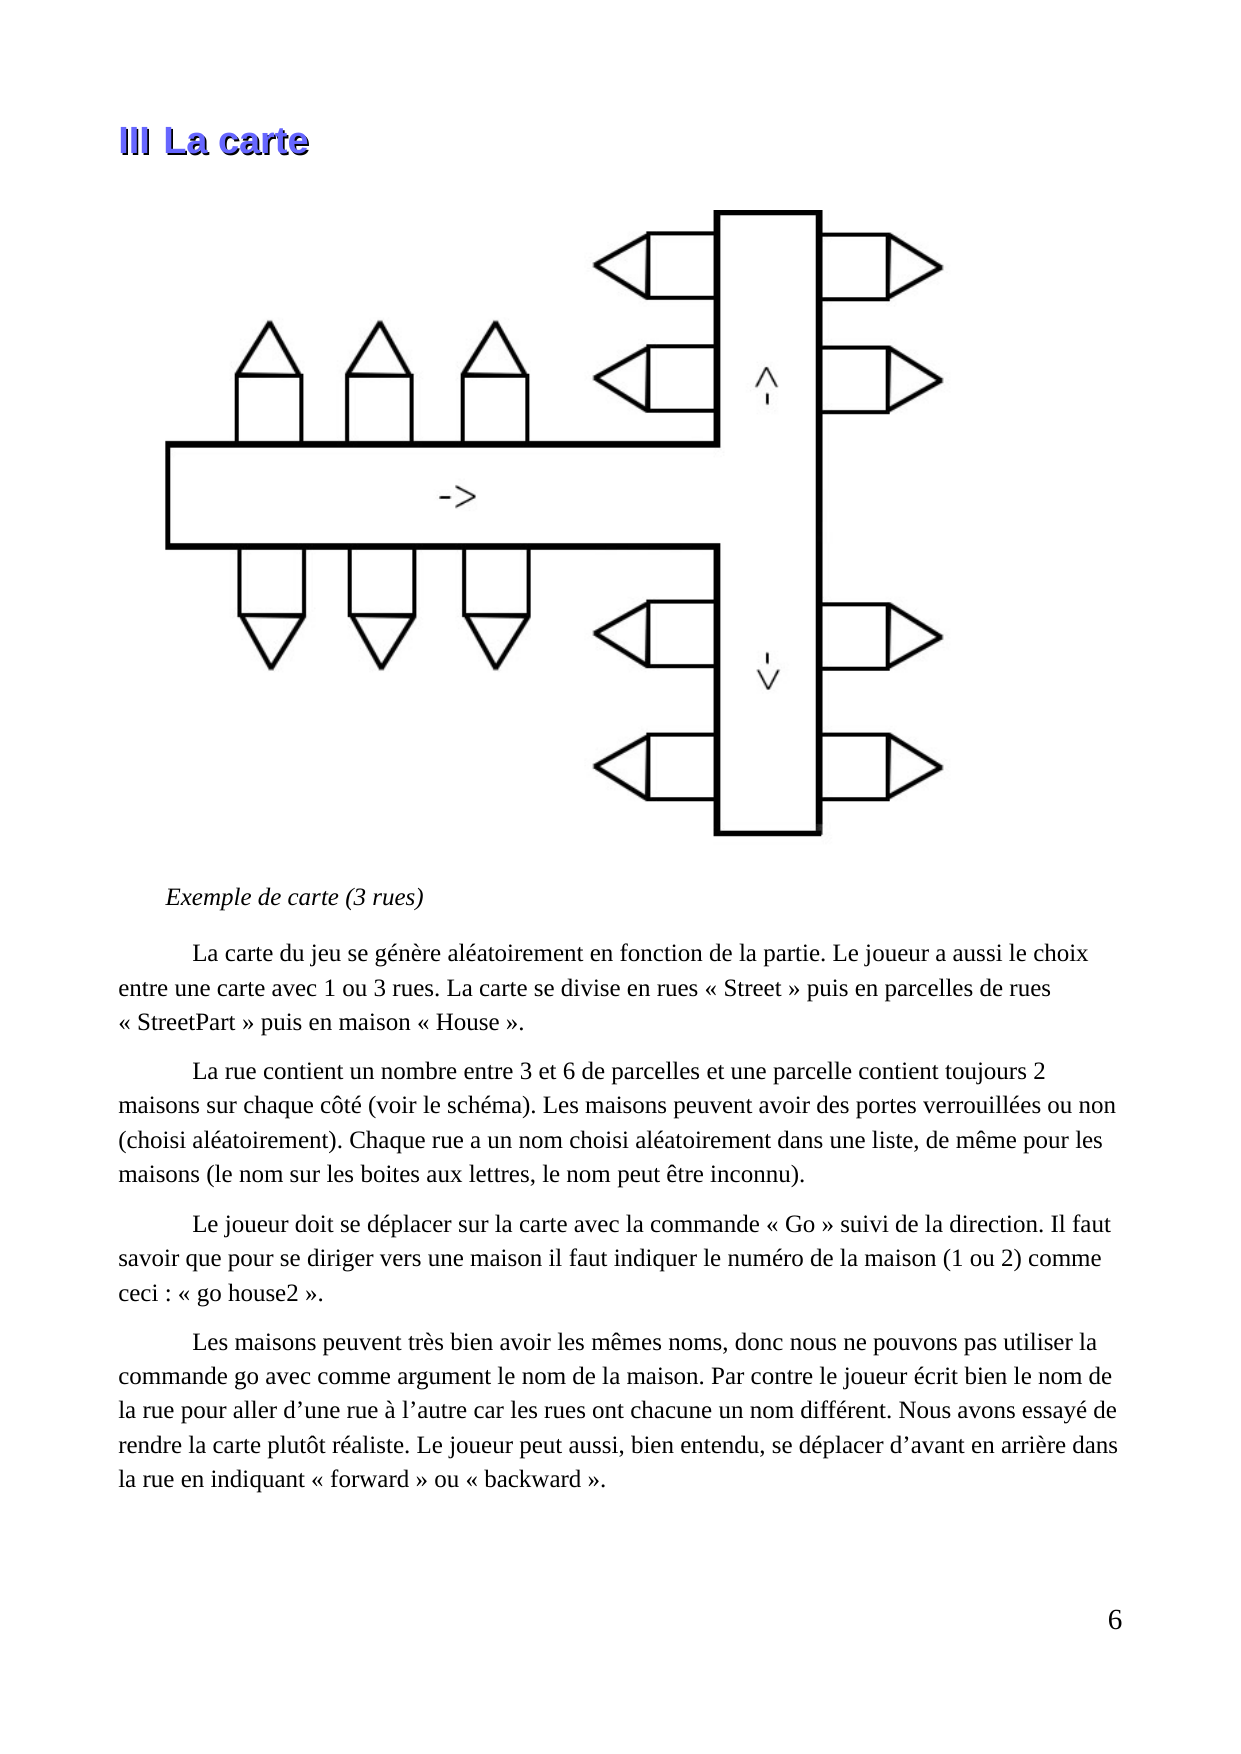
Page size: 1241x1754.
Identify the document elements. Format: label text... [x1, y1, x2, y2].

subtitle [165, 911, 1103, 932]
text Le joueur doit se déplacer sur la carte avec la commande « Go » suivi de la direction. Il faut savoir que pour se diriger vers une maison il faut indiquer le numéro de la maison (1 ou 2) comme ceci : « go house2 ». [118, 1209, 1122, 1306]
text Les maisons peuvent très bien avoir les mêmes noms, donc nous ne pouvons pas utiliser la commande go avec comme argument le nom de la maison. Par contre le joueur écrit bien le nom de la rue pour aller d’une rue à l’autre car les rues ont chacune un nom différent. Nous avons essayé de rendre la carte plutôt réaliste. Le joueur peut aussi, bien entendu, se déplacer d’avant en arrière dans la rue en indiquant « forward » ou « backward ». [118, 1327, 1122, 1493]
text La rue contient un nombre entre 3 et 6 de parcelles et une parcelle contient toujours 2 maisons sur chaque côté (voir le schéma). Les maisons peuvent avoir des portes verrouillées ou non (choisi aléatoirement). Chaque rue a un nom choisi aléatoirement dans une liste, de même pour les maisons (le nom sur les boites aux lettres, le nom peut être inconnu). [118, 1056, 1122, 1188]
text Exemple de carte (3 rues) [165, 882, 1103, 911]
picture [165, 210, 972, 882]
subtitle [165, 198, 1103, 210]
text La carte du jeu se génère aléatoirement en fonction de la partie. Le joueur a aussi le choix entre une carte avec 1 ou 3 rues. La carte se divise en rues « Street » puis en parcelles de rues « StreetPart » puis en maison « House ». [118, 174, 1122, 1036]
subtitle La carte [118, 118, 1122, 162]
